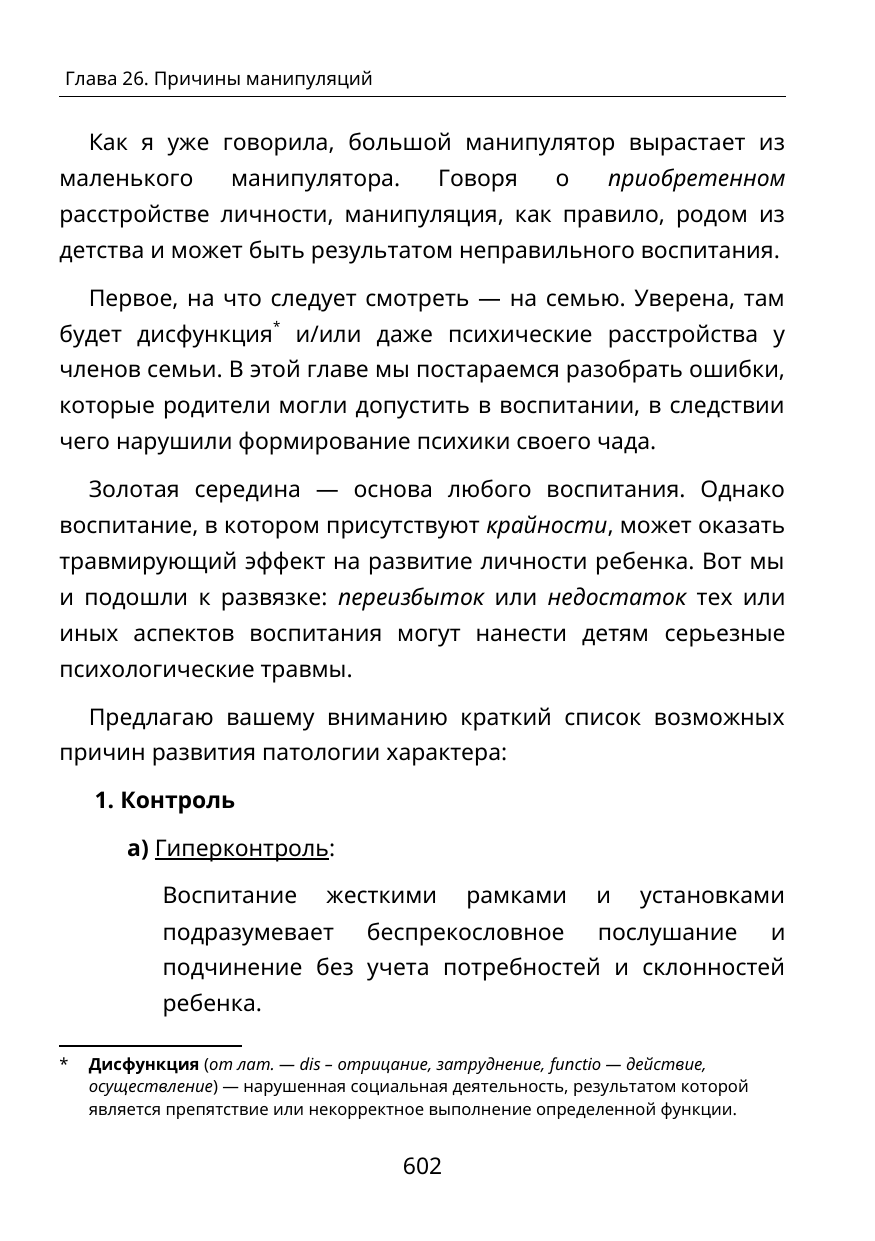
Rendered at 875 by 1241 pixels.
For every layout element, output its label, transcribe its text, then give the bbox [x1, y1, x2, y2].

text Первое, на что следует смотреть — на семью. Уверена, там будет дисфункция и/или даже психические расстройства у членов семьи. В этой главе мы постараемся разобрать ошибки, которые родители могли допустить в воспитании, в следствии чего нарушили формирование психики своего чада. [59, 282, 786, 457]
list Контроль [88, 784, 786, 815]
text Дисфункция (от лат. — dis – отрицание, затруднение, functio — действие, осуществление) — нарушенная социальная деятельность, результатом которой является препятствие или некорректное выполнение определенной функции. [59, 1052, 786, 1120]
list Воспитание жесткими рамками и установками подразумевает беспрекословное послушание и подчинение без учета потребностей и склонностей ребенка. [121, 879, 786, 1018]
text Золотая середина — основа любого воспитания. Однако воспитание, в котором присутствуют крайности, может оказать травмирующий эффект на развитие личности ребенка. Вот мы и подошли к развязке: переизбыток или недостаток тех или иных аспектов воспитания могут нанести детям серьезные психологические травмы. [59, 473, 786, 684]
text Как я уже говорила, большой манипулятор вырастает из маленького манипулятора. Говоря о приобретенном расстройстве личности, манипуляция, как правило, родом из детства и может быть результатом неправильного воспитания. [59, 126, 786, 265]
list Гиперконтроль: [121, 832, 786, 863]
text Предлагаю вашему вниманию краткий список возможных причин развития патологии характера: [59, 700, 786, 768]
